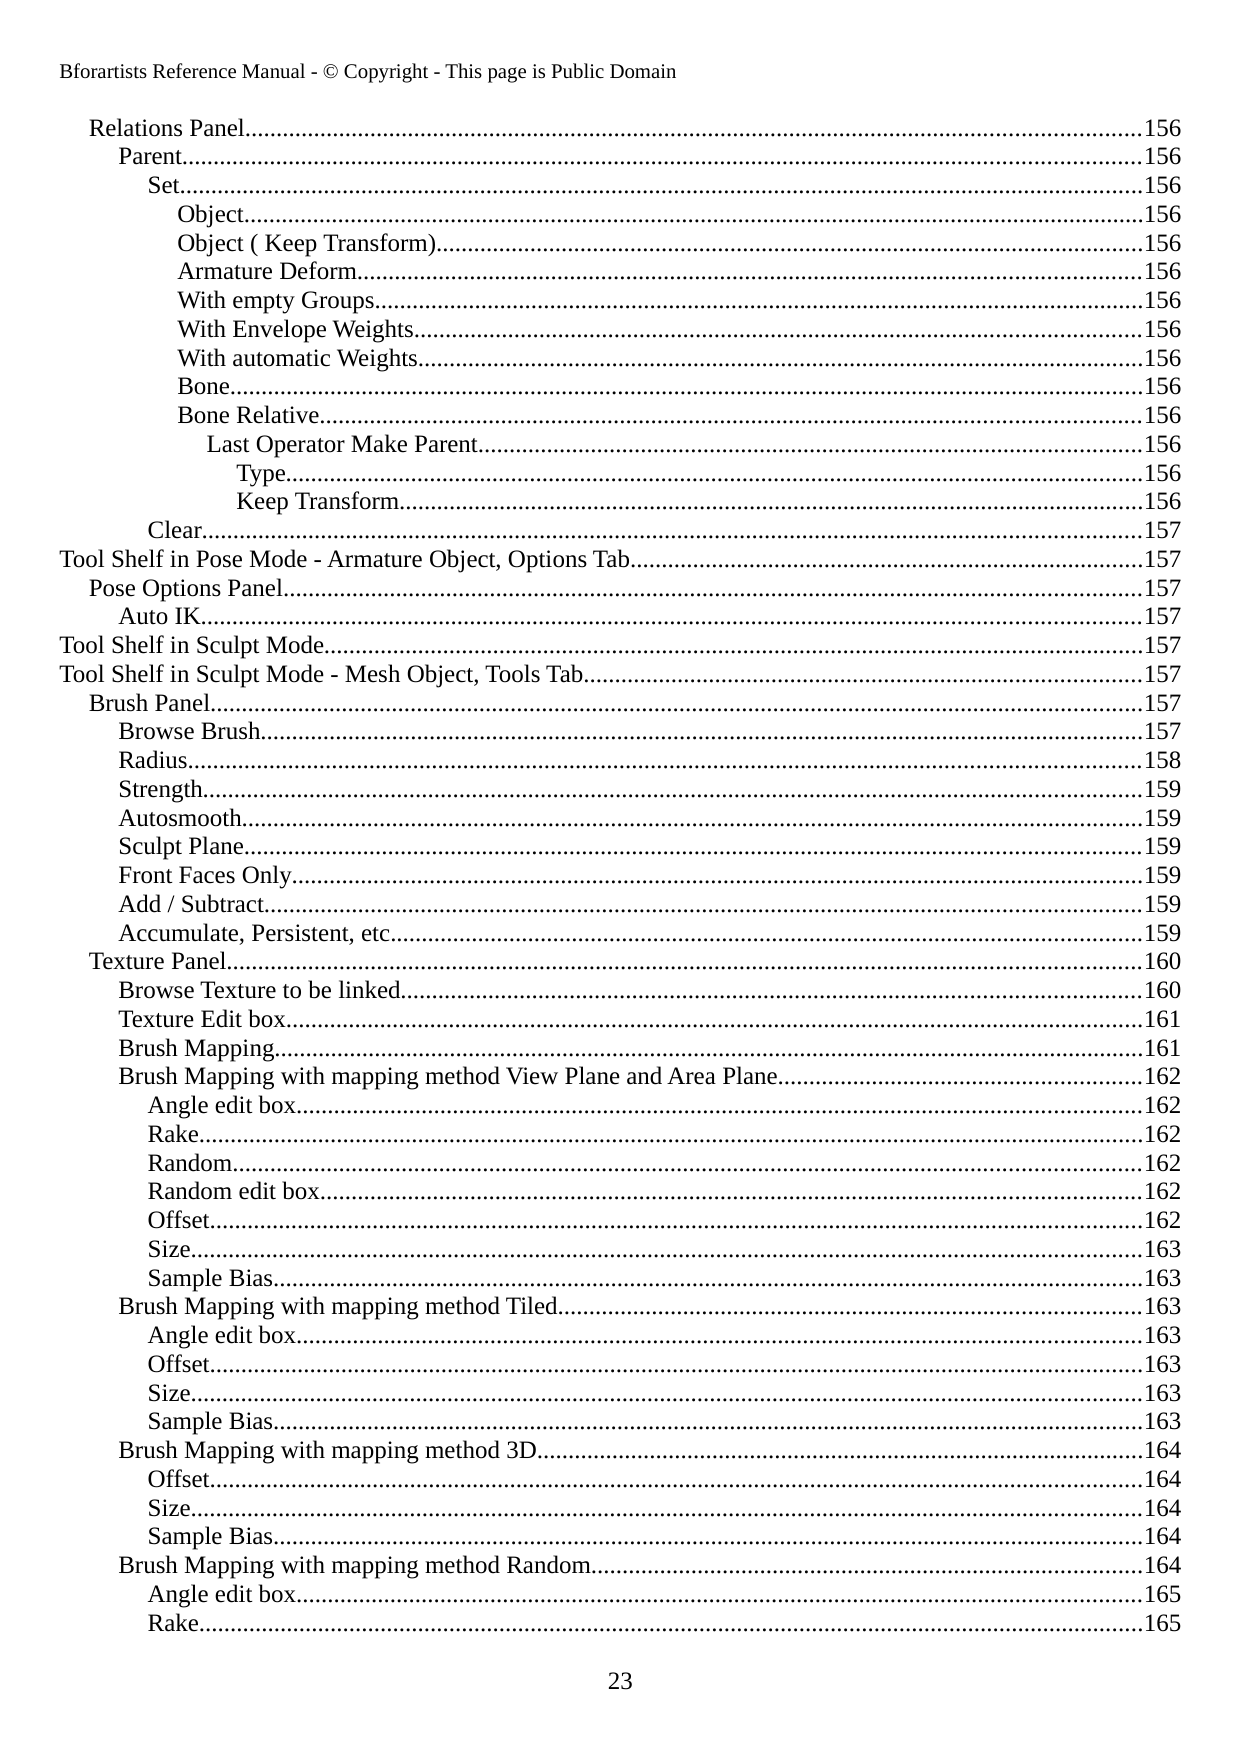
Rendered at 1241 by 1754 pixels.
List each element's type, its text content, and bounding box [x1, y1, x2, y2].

text Armature Deform 156 [177, 256, 1181, 285]
text Accumulate, Persistent, etc. 159 [118, 918, 1181, 946]
text With automatic Weights 156 [177, 343, 1181, 371]
text Offset 162 [147, 1205, 1181, 1234]
text With Envelope Weights 156 [177, 314, 1181, 343]
text Type 156 [236, 458, 1181, 486]
text Random edit box 162 [147, 1176, 1181, 1205]
text Texture Panel 160 [88, 946, 1181, 975]
text Angle edit box 165 [147, 1579, 1181, 1608]
text Autosmooth 159 [118, 803, 1181, 831]
text Browse Texture to be linked 160 [118, 975, 1181, 1004]
text Strength 159 [118, 774, 1181, 803]
text Radius 158 [118, 745, 1181, 774]
text Set 156 [147, 170, 1181, 199]
text Brush Panel 157 [88, 688, 1181, 716]
text Bone 156 [177, 371, 1181, 400]
text Parent 156 [118, 141, 1181, 170]
text Sample Bias 164 [147, 1521, 1181, 1550]
text Brush Mapping with mapping method Tiled 163 [118, 1291, 1181, 1320]
text Add / Subtract 159 [118, 889, 1181, 918]
text Brush Mapping with mapping method 3D 164 [118, 1435, 1181, 1464]
text Angle edit box 163 [147, 1320, 1181, 1349]
text Object ( Keep Transform) 156 [177, 228, 1181, 256]
text Bone Relative 156 [177, 400, 1181, 429]
text Brush Mapping with mapping method Random 164 [118, 1550, 1181, 1579]
text Tool Shelf in Sculpt Mode 157 [59, 630, 1181, 659]
text Keep Transform 156 [236, 486, 1181, 515]
text Size 163 [147, 1378, 1181, 1406]
text Size 164 [147, 1493, 1181, 1521]
text Texture Edit box 161 [118, 1004, 1181, 1033]
text Browse Brush 157 [118, 716, 1181, 745]
text Object 156 [177, 199, 1181, 228]
text Random 162 [147, 1148, 1181, 1176]
text Pose Options Panel 157 [88, 573, 1181, 601]
text Tool Shelf in Sculpt Mode - Mesh Object, Tools Tab 157 [59, 659, 1181, 688]
text Auto IK 157 [118, 601, 1181, 630]
text Last Operator Make Parent 156 [206, 429, 1181, 458]
text Offset 163 [147, 1349, 1181, 1378]
text Rake 162 [147, 1119, 1181, 1148]
text Offset 164 [147, 1464, 1181, 1493]
text Clear 157 [147, 515, 1181, 544]
text Brush Mapping 161 [118, 1033, 1181, 1061]
text Sample Bias 163 [147, 1406, 1181, 1435]
text Angle edit box 162 [147, 1090, 1181, 1119]
text Tool Shelf in Pose Mode - Armature Object, Options Tab 157 [59, 544, 1181, 573]
text With empty Groups 156 [177, 285, 1181, 314]
text Rake 165 [147, 1608, 1181, 1636]
text Relations Panel 156 [88, 113, 1181, 141]
text Brush Mapping with mapping method View Plane and Area Plane 162 [118, 1061, 1181, 1090]
text Sculpt Plane 159 [118, 831, 1181, 860]
text Sample Bias 163 [147, 1263, 1181, 1291]
text Size 163 [147, 1234, 1181, 1263]
text Front Faces Only 159 [118, 860, 1181, 889]
